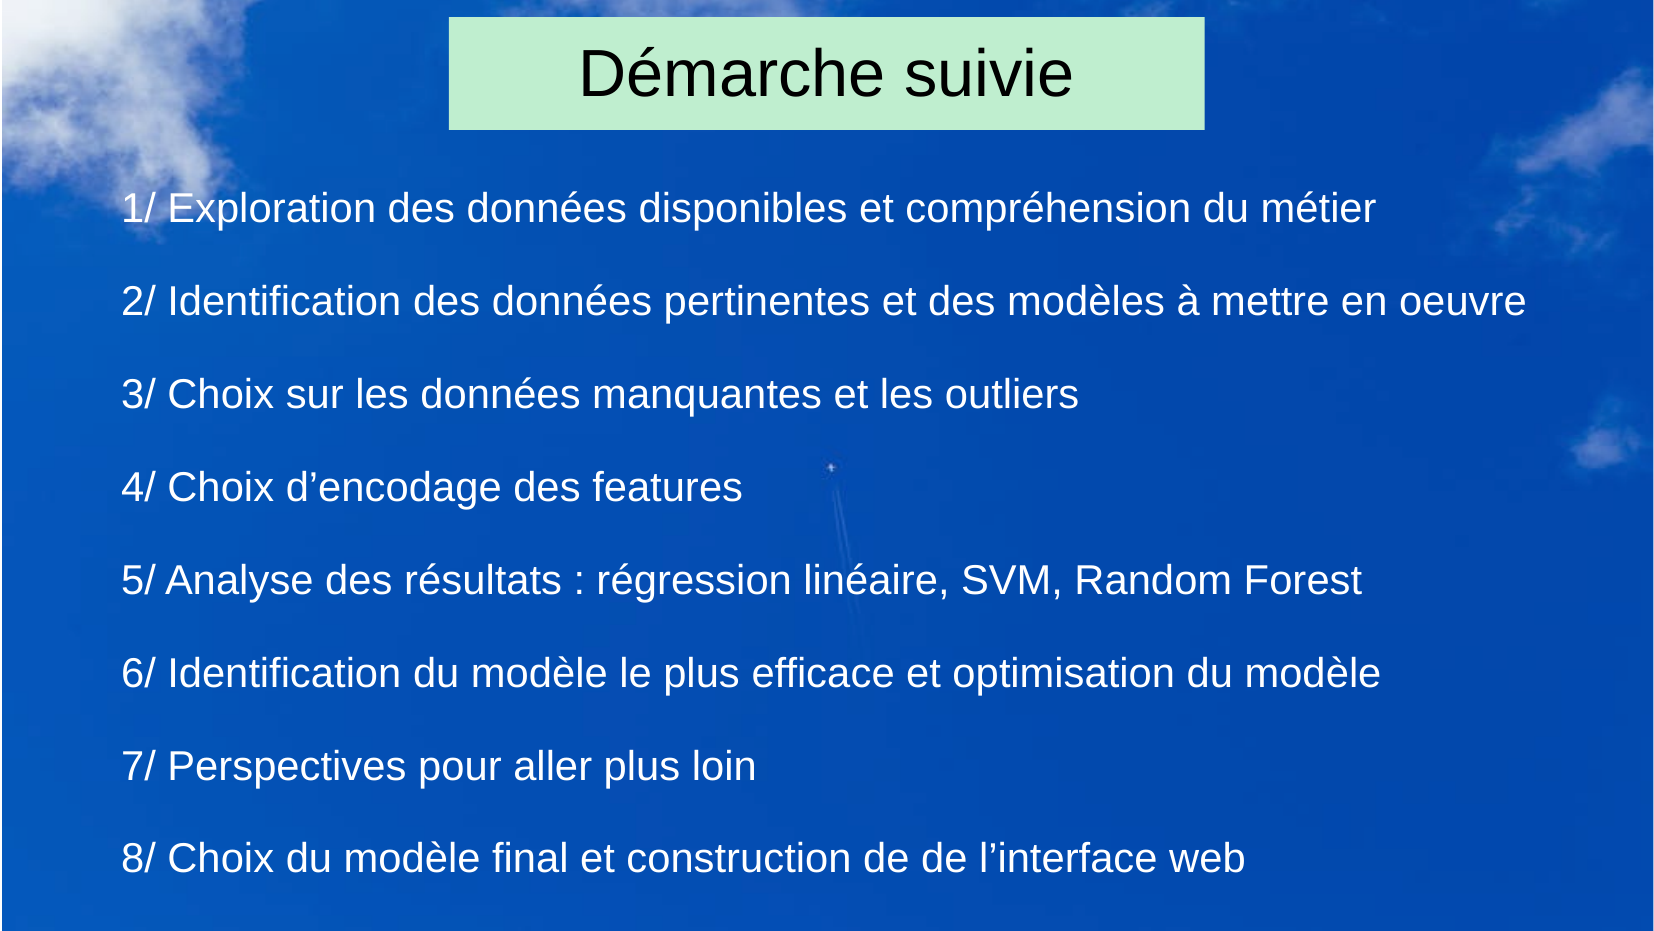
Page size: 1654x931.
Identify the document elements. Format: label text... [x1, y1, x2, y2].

text_box 1/ Exploration des données disponibles et compréhension du métier 2/ Identification des données pertinentes et des modèles à mettre en oeuvre 3/ Choix sur les données manquantes et les outliers 4/ Choix d’encodage des features 5/ Analyse des résultats : régression linéaire, SVM, Random Forest 6/ Identification du modèle le plus efficace et optimisation du modèle 7/ Perspectives pour aller plus loin 8/ Choix du modèle final et construction de de l’interface web [106, 177, 1654, 890]
picture [2, 0, 1654, 931]
title Démarche suivie [448, 17, 1205, 130]
